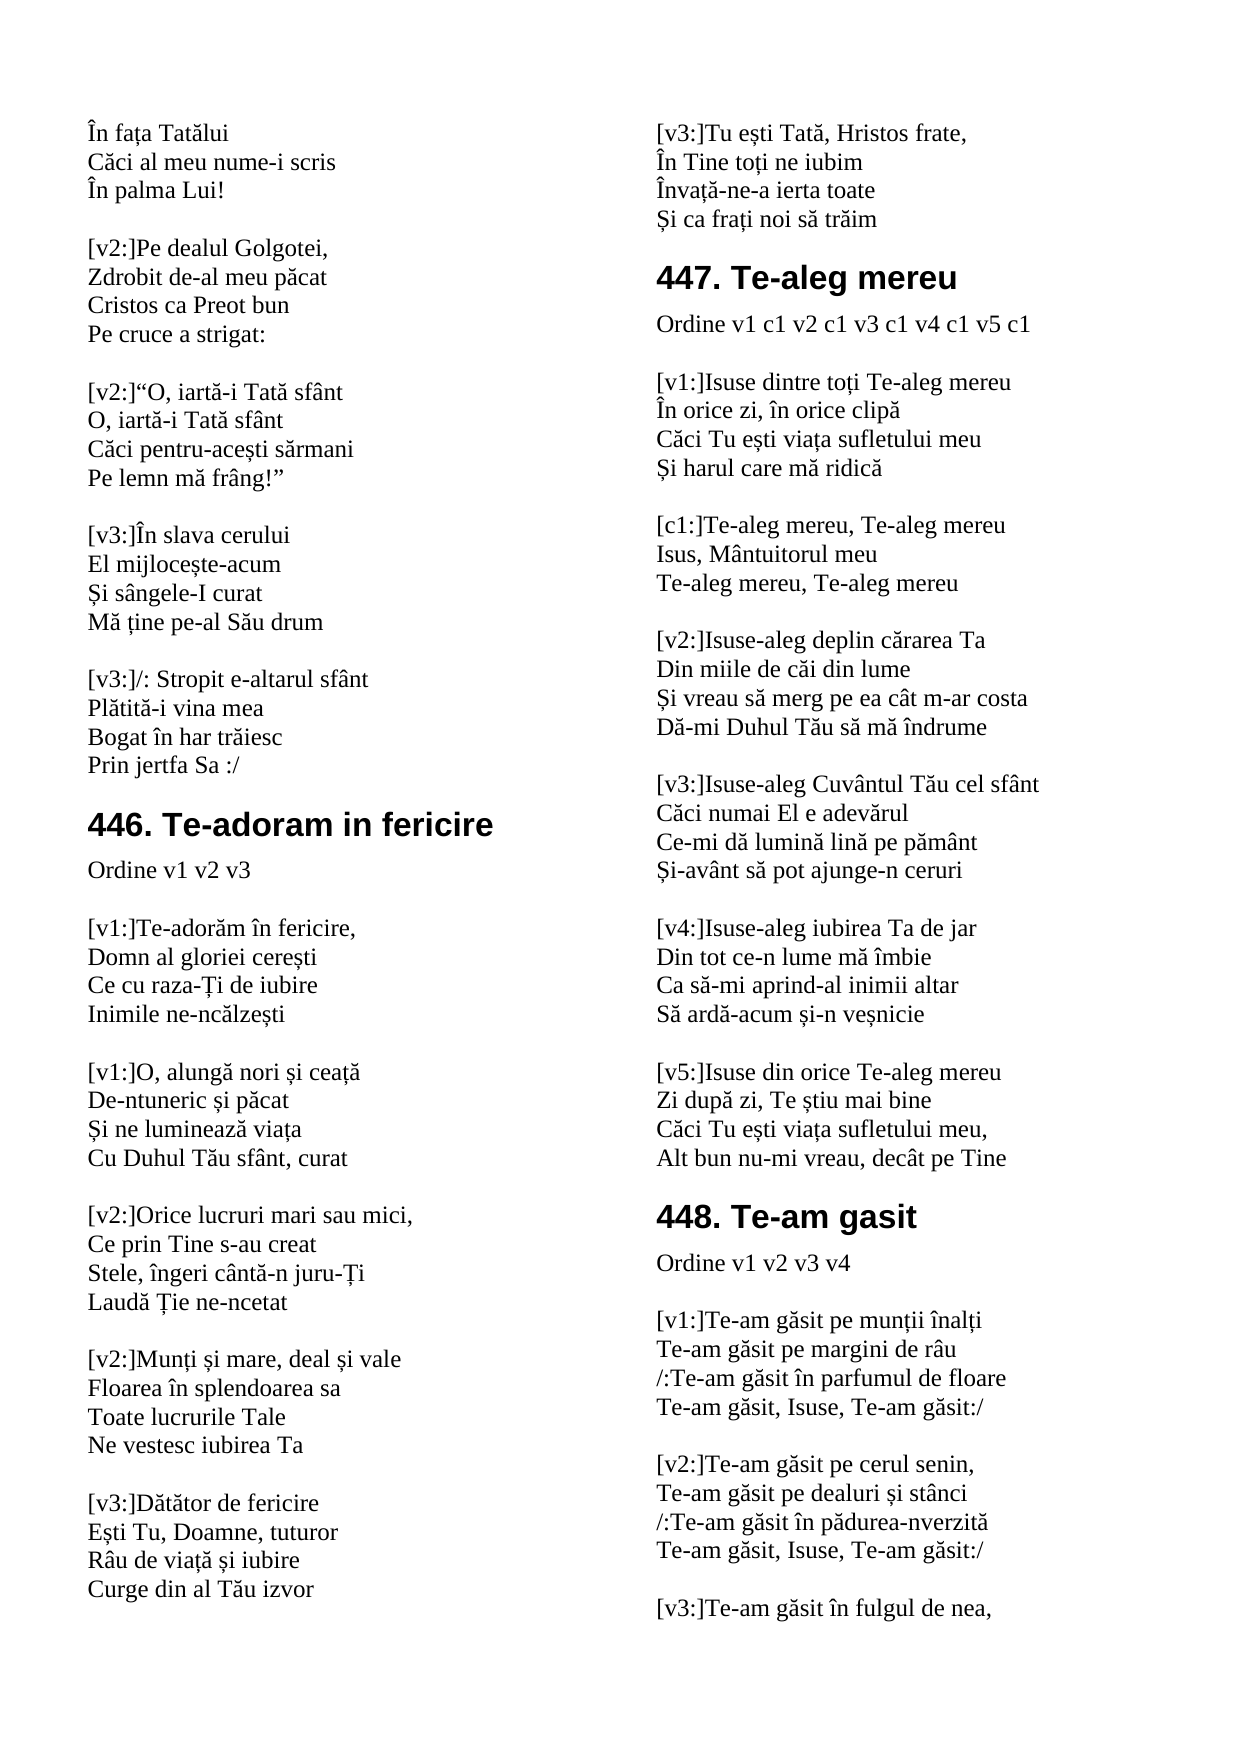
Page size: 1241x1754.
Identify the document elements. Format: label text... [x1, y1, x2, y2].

text Ordine v1 c1 v2 c1 v3 c1 v4 c1 v5 c1 [v1:]Isuse dintre toți Te-aleg mereu În orice zi, în orice clipă Căci Tu ești viața sufletului meu Și harul care mă ridică [c1:]Te-aleg mereu, Te-aleg mereu Isus, Mântuitorul meu Te-aleg mereu, Te-aleg mereu [v2:]Isuse-aleg deplin cărarea Ta Din miile de căi din lume Și vreau să merg pe ea cât m-ar costa Dă-mi Duhul Tău să mă îndrume [v3:]Isuse-aleg Cuvântul Tău cel sfânt Căci numai El e adevărul Ce-mi dă lumină lină pe pământ Și-avânt să pot ajunge-n ceruri [v4:]Isuse-aleg iubirea Ta de jar Din tot ce-n lume mă îmbie Ca să-mi aprind-al inimii altar Să ardă-acum și-n veșnicie [v5:]Isuse din orice Te-aleg mereu Zi după zi, Te știu mai bine Căci Tu ești viața sufletului meu, Alt bun nu-mi vreau, decât pe Tine [656, 309, 1166, 1172]
subtitle 447. Te-aleg mereu [656, 258, 1166, 297]
text Ordine v1 v2 v3 v4 [v1:]Te-am găsit pe munții înalți Te-am găsit pe margini de râu /:Te-am găsit în parfumul de floare Te-am găsit, Isuse, Te-am găsit:/ [v2:]Te-am găsit pe cerul senin, Te-am găsit pe dealuri și stânci /:Te-am găsit în pădurea-nverzită Te-am găsit, Isuse, Te-am găsit:/ [v3:]Te-am găsit în fulgul de nea, [656, 1248, 1166, 1622]
subtitle 446. Te-adoram in fericire [87, 804, 597, 843]
subtitle 448. Te-am gasit [656, 1197, 1166, 1235]
text În fața Tatălui Căci al meu nume-i scris În palma Lui! [v2:]Pe dealul Golgotei, Zdrobit de-al meu păcat Cristos ca Preot bun Pe cruce a strigat: [v2:]“O, iartă-i Tată sfânt O, iartă-i Tată sfânt Căci pentru-acești sărmani Pe lemn mă frâng!” [v3:]În slava cerului El mijlocește-acum Și sângele-I curat Mă ține pe-al Său drum [v3:]/: Stropit e-altarul sfânt Plătită-i vina mea Bogat în har trăiesc Prin jertfa Sa :/ [87, 118, 597, 779]
text Ordine v1 v2 v3 [v1:]Te-adorăm în fericire, Domn al gloriei cerești Ce cu raza-Ți de iubire Inimile ne-ncălzești [v1:]O, alungă nori și ceață De-ntuneric și păcat Și ne luminează viața Cu Duhul Tău sfânt, curat [v2:]Orice lucruri mari sau mici, Ce prin Tine s-au creat Stele, îngeri cântă-n juru-Ți Laudă Ție ne-ncetat [v2:]Munți și mare, deal și vale Floarea în splendoarea sa Toate lucrurile Tale Ne vestesc iubirea Ta [v3:]Dătător de fericire Ești Tu, Doamne, tuturor Râu de viață și iubire Curge din al Tău izvor [87, 856, 597, 1632]
text [v3:]Tu ești Tată, Hristos frate, În Tine toți ne iubim Învață-ne-a ierta toate Și ca frați noi să trăim [656, 118, 1166, 233]
